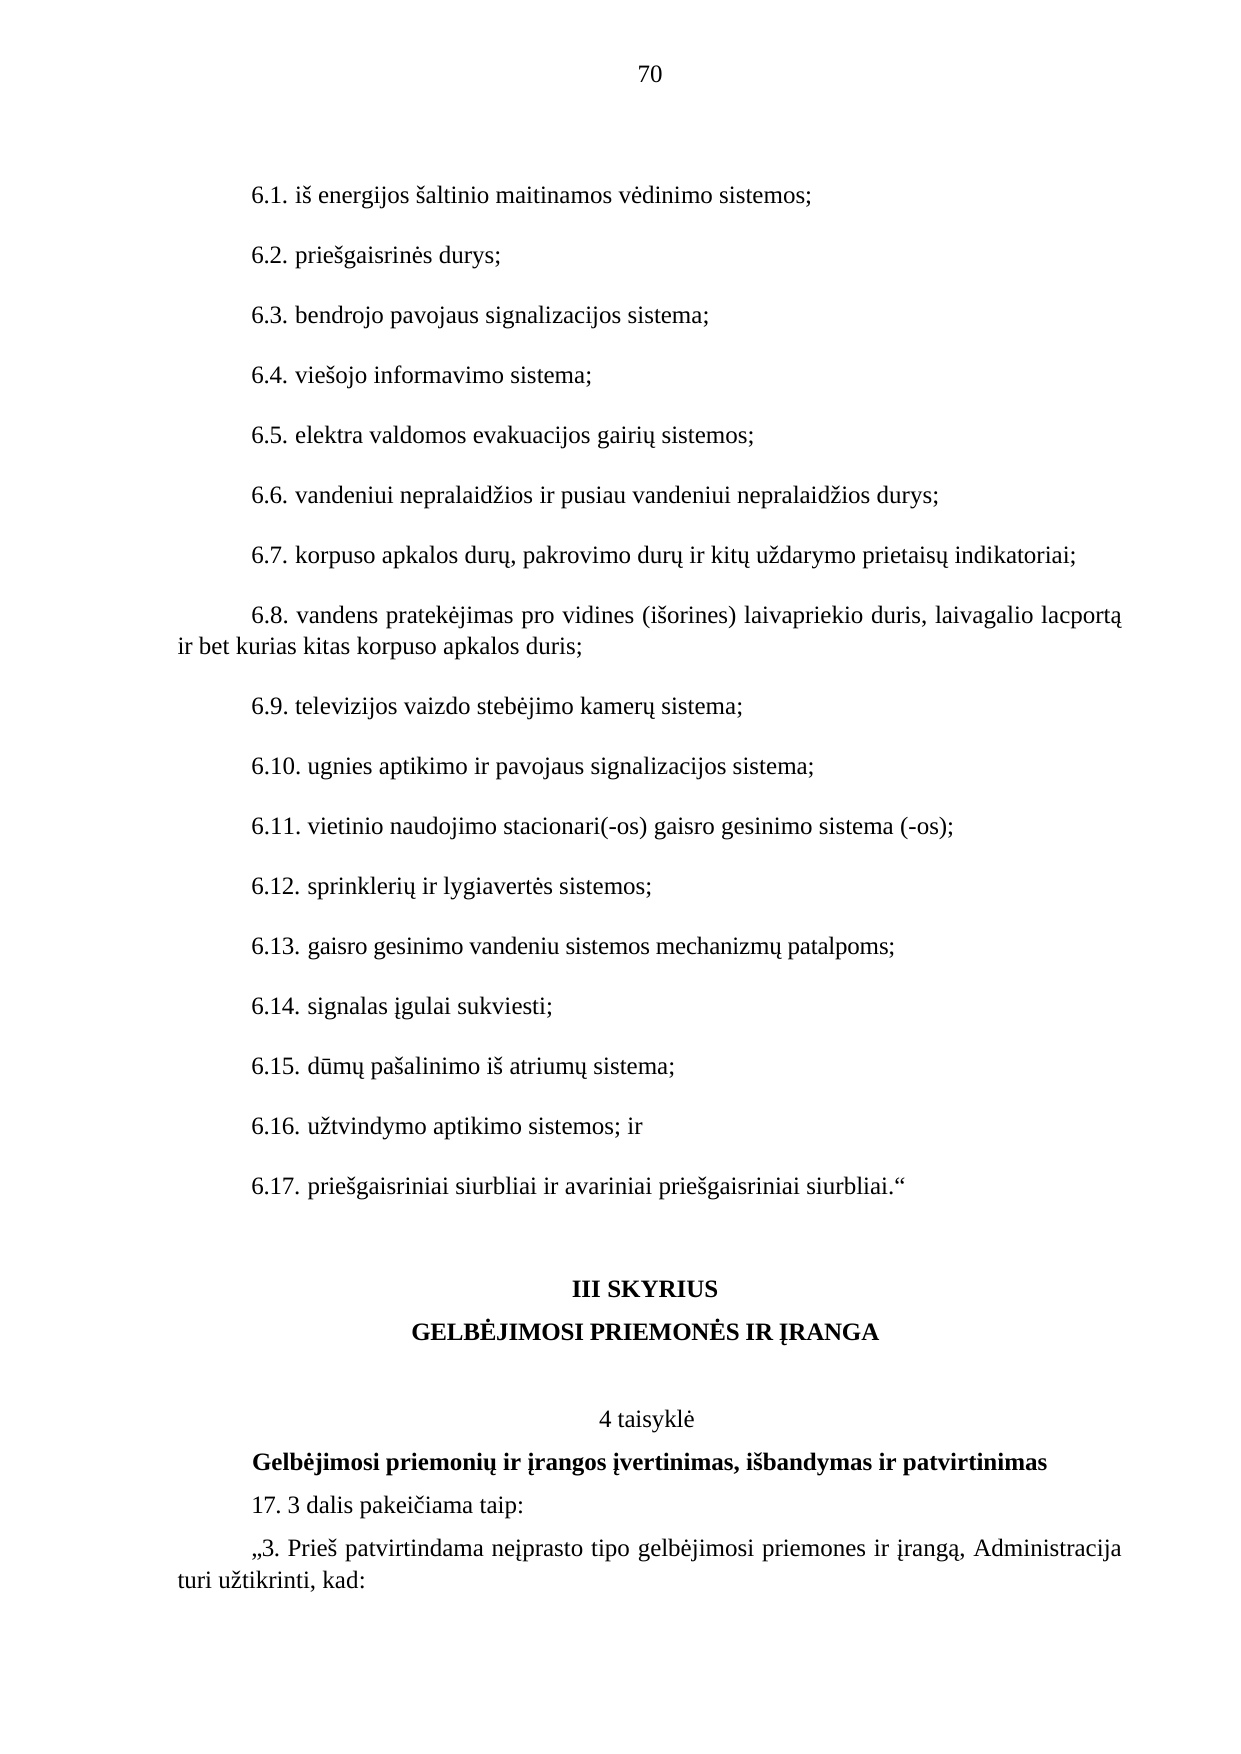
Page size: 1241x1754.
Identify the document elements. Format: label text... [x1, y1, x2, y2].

text 6.11. vietinio naudojimo stacionari(-os) gaisro gesinimo sistema (-os); [177, 808, 1122, 840]
text 6.15. dūmų pašalinimo iš atriumų sistema; [177, 1048, 1122, 1080]
text 6.7. korpuso apkalos durų, pakrovimo durų ir kitų uždarymo prietaisų indikatoriai; [177, 537, 1122, 568]
text 6.9. televizijos vaizdo stebėjimo kamerų sistema; [177, 688, 1122, 720]
text 6.8. vandens pratekėjimas pro vidines (išorines) laivapriekio duris, laivagalio lacportą ir bet kurias kitas korpuso apkalos duris; [177, 597, 1122, 660]
text 6.5. elektra valdomos evakuacijos gairių sistemos; [177, 417, 1122, 448]
text 17. 3 dalis pakeičiama taip: [177, 1488, 1122, 1519]
text 6.4. viešojo informavimo sistema; [177, 357, 1122, 388]
text 6.2. priešgaisrinės durys; [177, 237, 1122, 268]
text 6.13. gaisro gesinimo vandeniu sistemos mechanizmų patalpoms; [177, 928, 1122, 960]
text „3. Prieš patvirtindama neįprasto tipo gelbėjimosi priemones ir įrangą, Administracija turi užtikrinti, kad: [177, 1531, 1122, 1593]
text III SKYRIUS [177, 1272, 1119, 1303]
text 6.1. iš energijos šaltinio maitinamos vėdinimo sistemos; [177, 177, 1122, 208]
text GELBĖJIMOSI PRIEMONĖS IR ĮRANGA [177, 1315, 1119, 1346]
text 6.10. ugnies aptikimo ir pavojaus signalizacijos sistema; [177, 748, 1122, 780]
text 6.14. signalas įgulai sukviesti; [177, 988, 1122, 1020]
text Gelbėjimosi priemonių ir įrangos įvertinimas, išbandymas ir patvirtinimas [177, 1444, 1122, 1476]
text 6.6. vandeniui nepralaidžios ir pusiau vandeniui nepralaidžios durys; [177, 477, 1122, 508]
text 6.16. užtvindymo aptikimo sistemos; ir [177, 1108, 1122, 1140]
text 6.3. bendrojo pavojaus signalizacijos sistema; [177, 297, 1122, 328]
text 6.17. priešgaisriniai siurbliai ir avariniai priešgaisriniai siurbliai.“ [177, 1168, 1122, 1200]
text 6.12. sprinklerių ir lygiavertės sistemos; [177, 868, 1122, 900]
text 4 taisyklė [177, 1401, 1122, 1433]
